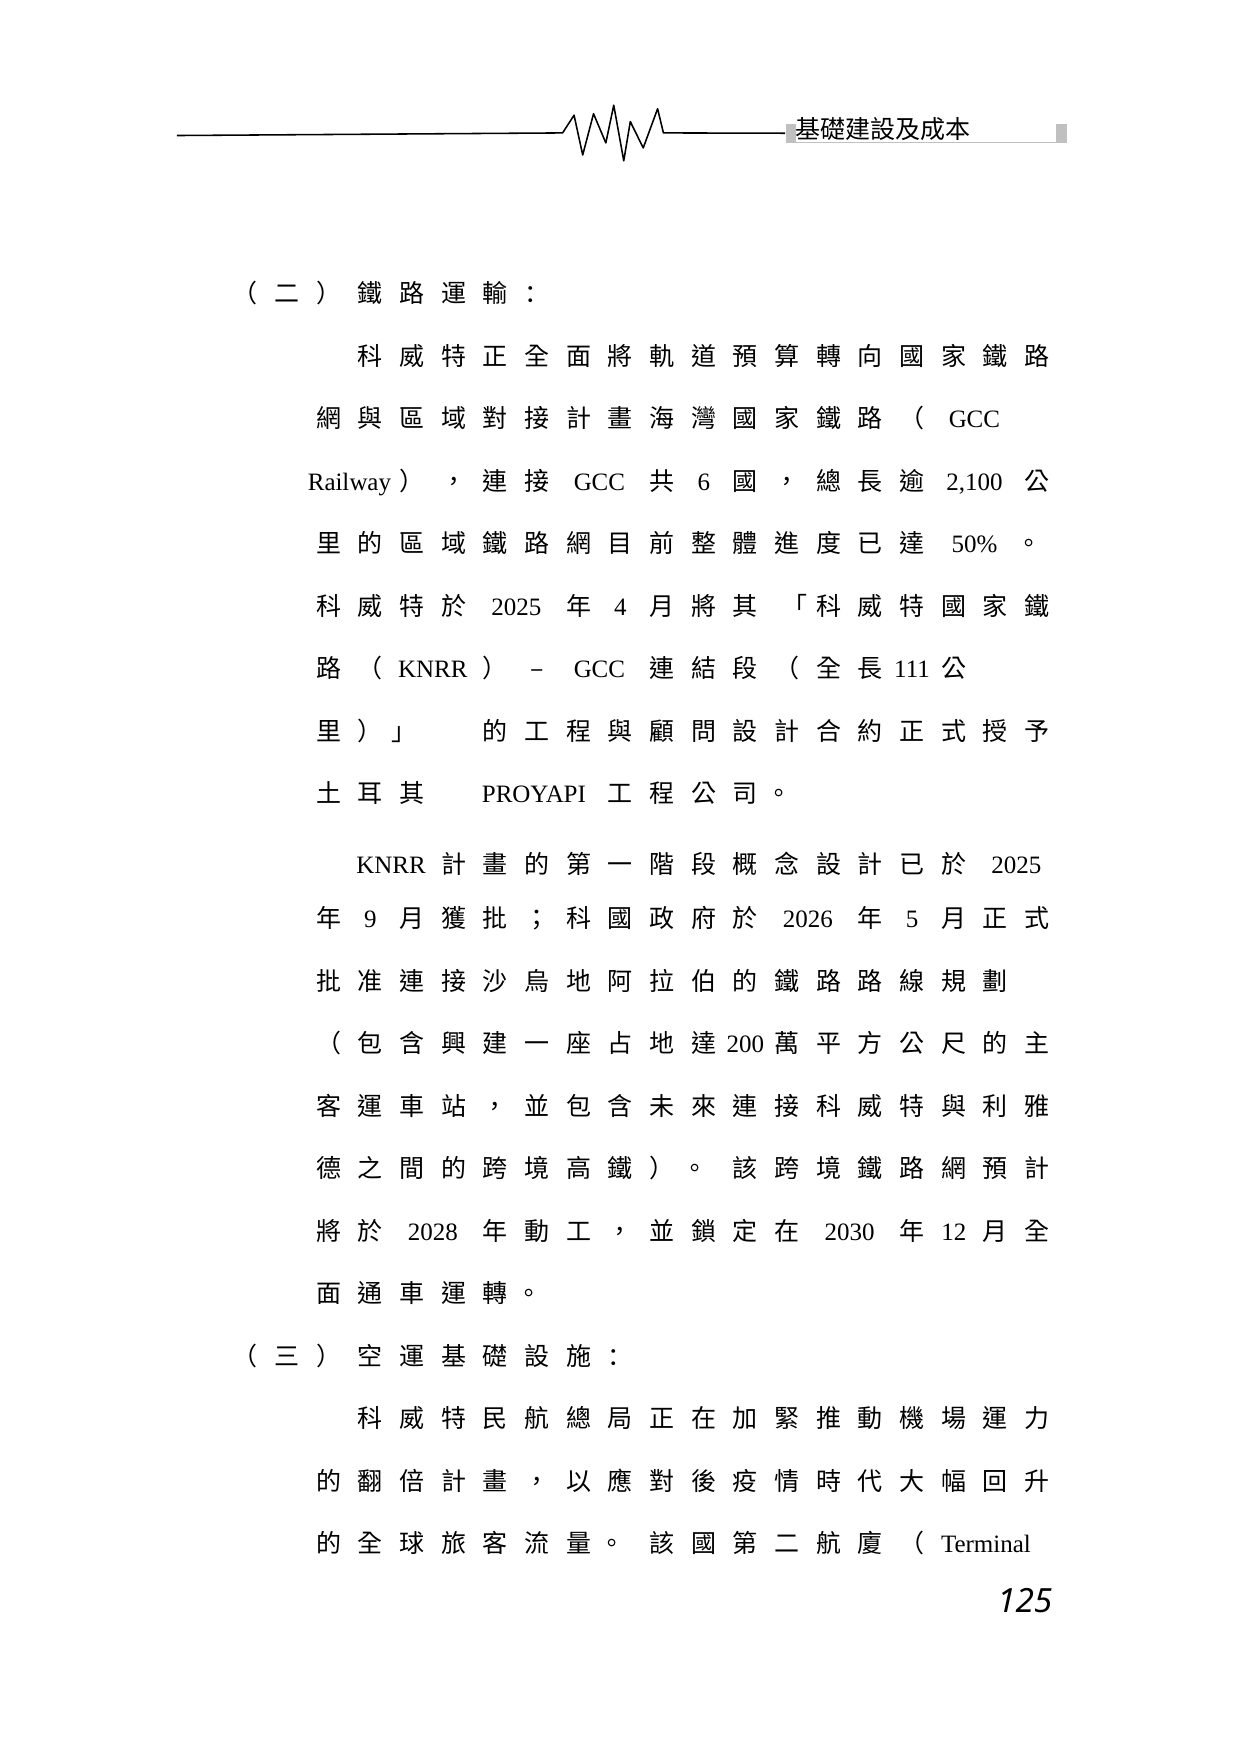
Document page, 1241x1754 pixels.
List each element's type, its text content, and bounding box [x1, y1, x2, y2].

text （二）鐵路運輸： [207, 250, 1058, 313]
text KNRR計畫的第一階段概念設計已於2025年9月獲批；科國政府於2026年5月正式批准連接沙烏地阿拉伯的鐵路路線規劃（包含興建一座占地達200萬平方公尺的主客運車站，並包含未來連接科威特與利雅德之間的跨境高鐵）。該跨境鐵路網預計將於2028年動工，並鎖定在2030年12月全面通車運轉。 [281, 813, 1058, 1313]
text 科威特正全面將軌道預算轉向國家鐵路網與區域對接計畫海灣國家鐵路（GCC Railway），連接GCC共6國，總長逾2,100公里的區域鐵路網目前整體進度已達50%。科威特於2025年4月將其「科威特國家鐵路（KNRR）–GCC連結段（全長111公里）」 的工程與顧問設計合約正式授予土耳其 PROYAPI 工程公司。 [281, 313, 1058, 813]
text （三）空運基礎設施： [207, 1313, 1058, 1375]
text 科威特民航總局正在加緊推動機場運力的翻倍計畫，以應對後疫情時代大幅回升的全球旅客流量。該國第二航廈（Terminal [281, 1375, 1058, 1563]
